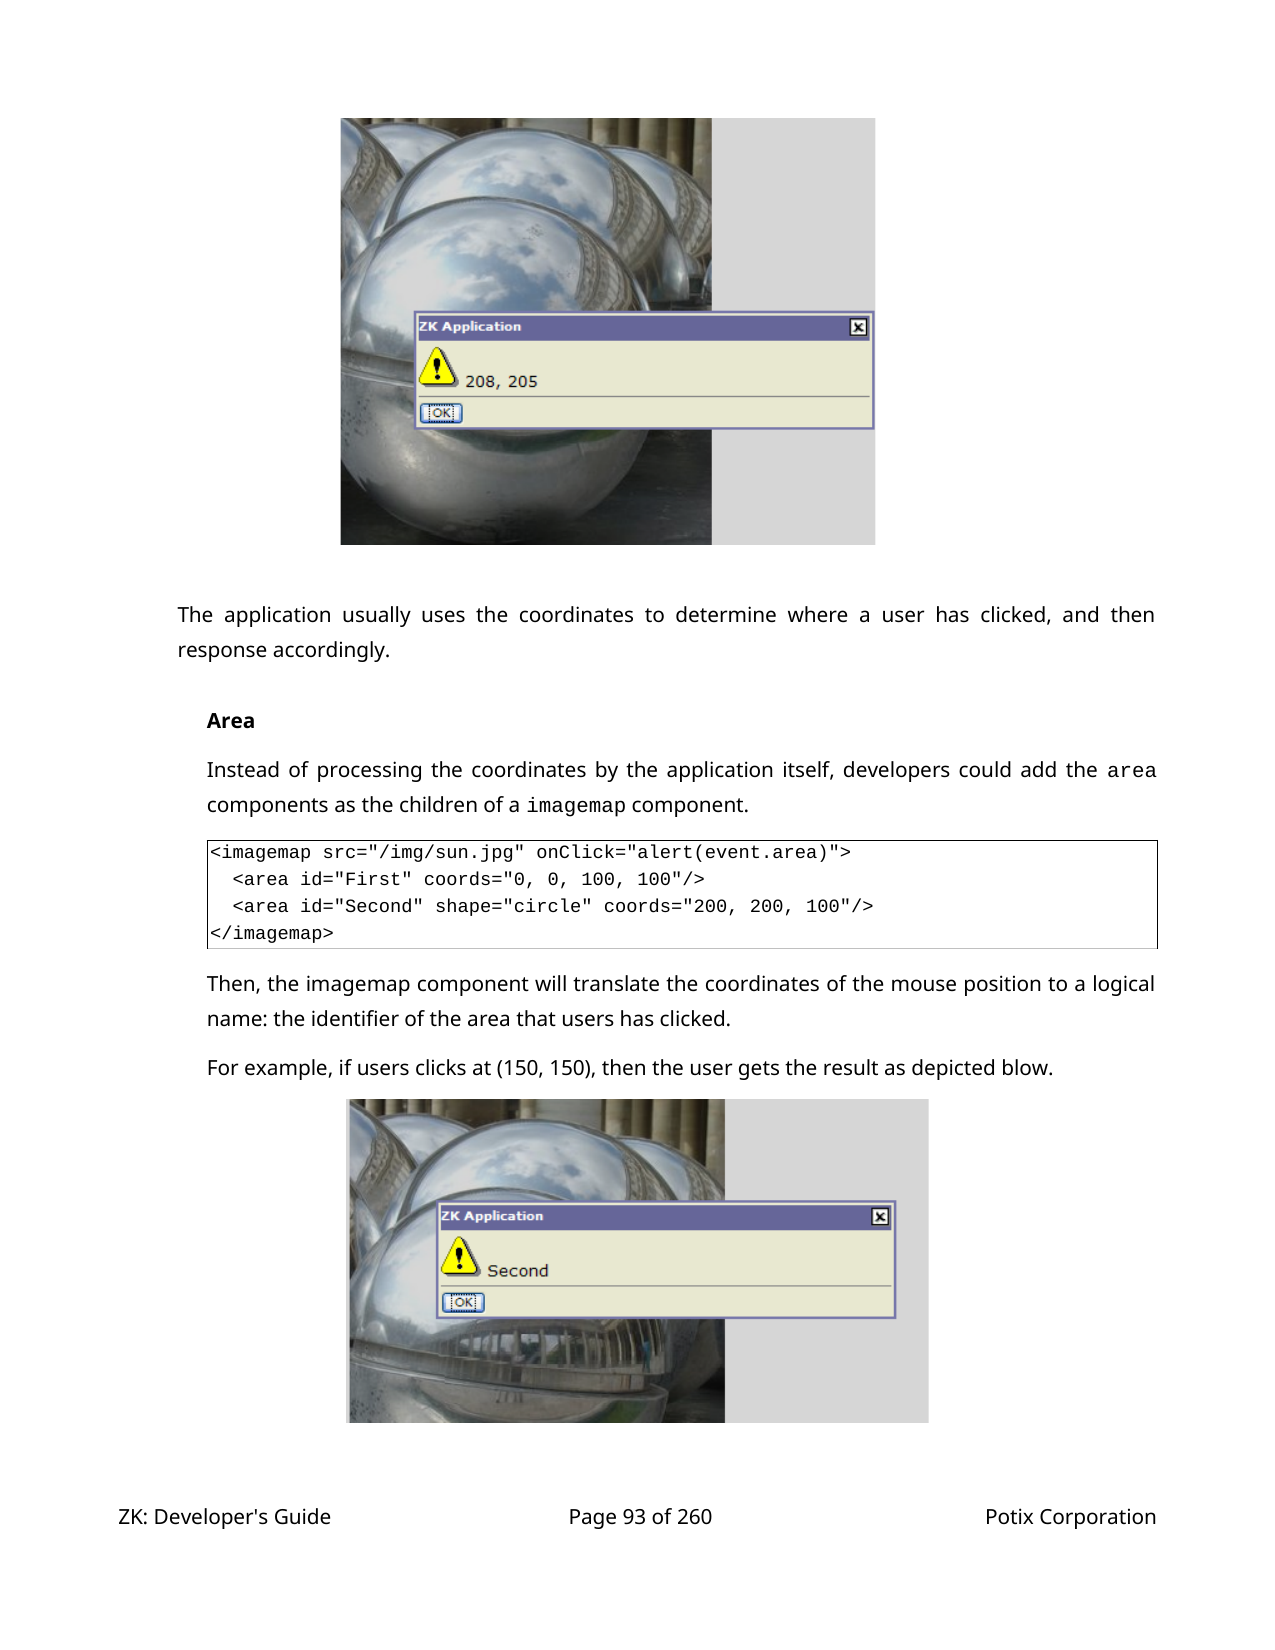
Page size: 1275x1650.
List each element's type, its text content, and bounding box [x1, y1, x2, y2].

picture [340, 118, 876, 545]
text For example, if users clicks at (150, 150), then the user gets the result as depicted blow. [207, 1053, 1157, 1081]
subtitle Area [207, 706, 1157, 734]
text Instead of processing the coordinates by the application itself, developers could add the area components as the children of a imagemap component. [207, 755, 1157, 819]
text <area id="First" coords="0, 0, 100, 100"/> [208, 867, 1157, 891]
text </imagemap> [208, 921, 1157, 948]
text <imagemap src="/img/sun.jpg" onClick="alert(event.area)"> [208, 841, 1157, 864]
text <area id="Second" shape="circle" coords="200, 200, 100"/> [208, 894, 1157, 918]
picture [346, 1099, 929, 1423]
text Then, the imagemap component will translate the coordinates of the mouse position to a logical name: the identifier of the area that users has clicked. [207, 969, 1157, 1033]
text The application usually uses the coordinates to determine where a user has clicked, and then response accordingly. [177, 600, 1157, 664]
